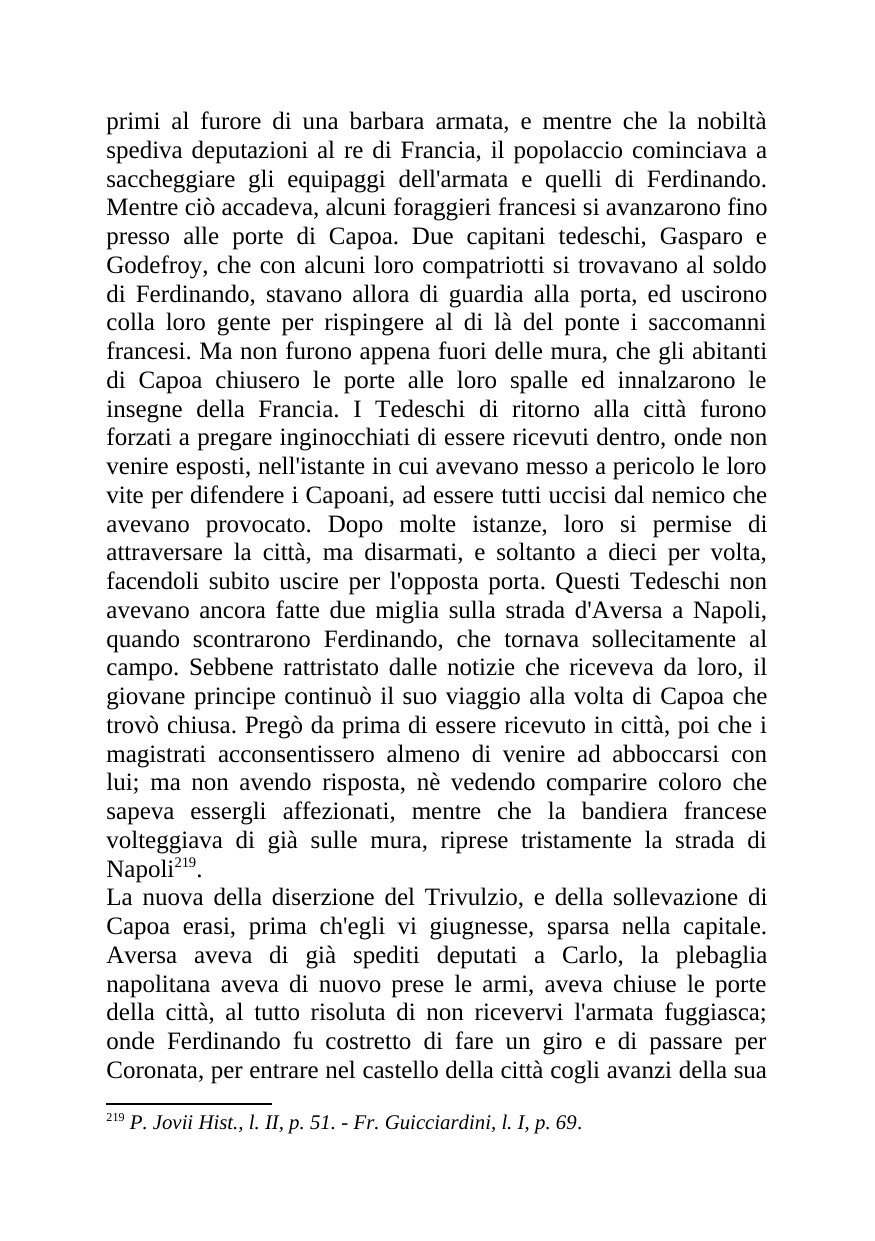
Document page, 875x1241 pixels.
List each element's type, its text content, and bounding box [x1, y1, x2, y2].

text P. Jovii Hist., l. II, p. 51. - Fr. Guicciardini, l. I, p. 69. [106, 1110, 768, 1134]
text primi al furore di una barbara armata, e mentre che la nobiltà spediva deputazioni al re di Francia, il popolaccio cominciava a saccheggiare gli equipaggi dell'armata e quelli di Ferdinando. Mentre ciò accadeva, alcuni foraggieri francesi si avanzarono fino presso alle porte di Capoa. Due capitani tedeschi, Gasparo e Godefroy, che con alcuni loro compatriotti si trovavano al soldo di Ferdinando, stavano allora di guardia alla porta, ed uscirono colla loro gente per rispingere al di là del ponte i saccomanni francesi. Ma non furono appena fuori delle mura, che gli abitanti di Capoa chiusero le porte alle loro spalle ed innalzarono le insegne della Francia. I Tedeschi di ritorno alla città furono forzati a pregare inginocchiati di essere ricevuti dentro, onde non venire esposti, nell'istante in cui avevano messo a pericolo le loro vite per difendere i Capoani, ad essere tutti uccisi dal nemico che avevano provocato. Dopo molte istanze, loro si permise di attraversare la città, ma disarmati, e soltanto a dieci per volta, facendoli subito uscire per l'opposta porta. Questi Tedeschi non avevano ancora fatte due miglia sulla strada d'Aversa a Napoli, quando scontrarono Ferdinando, che tornava sollecitamente al campo. Sebbene rattristato dalle notizie che riceveva da loro, il giovane principe continuò il suo viaggio alla volta di Capoa che trovò chiusa. Pregò da prima di essere ricevuto in città, poi che i magistrati acconsentissero almeno di venire ad abboccarsi con lui; ma non avendo risposta, nè vedendo comparire coloro che sapeva essergli affezionati, mentre che la bandiera francese volteggiava di già sulle mura, riprese tristamente la strada di Napoli. [106, 106, 768, 882]
text La nuova della diserzione del Trivulzio, e della sollevazione di Capoa erasi, prima ch'egli vi giugnesse, sparsa nella capitale. Aversa aveva di già spediti deputati a Carlo, la plebaglia napolitana aveva di nuovo prese le armi, aveva chiuse le porte della città, al tutto risoluta di non ricevervi l'armata fuggiasca; onde Ferdinando fu costretto di fare un giro e di passare per Coronata, per entrare nel castello della città cogli avanzi della sua [106, 882, 768, 1084]
